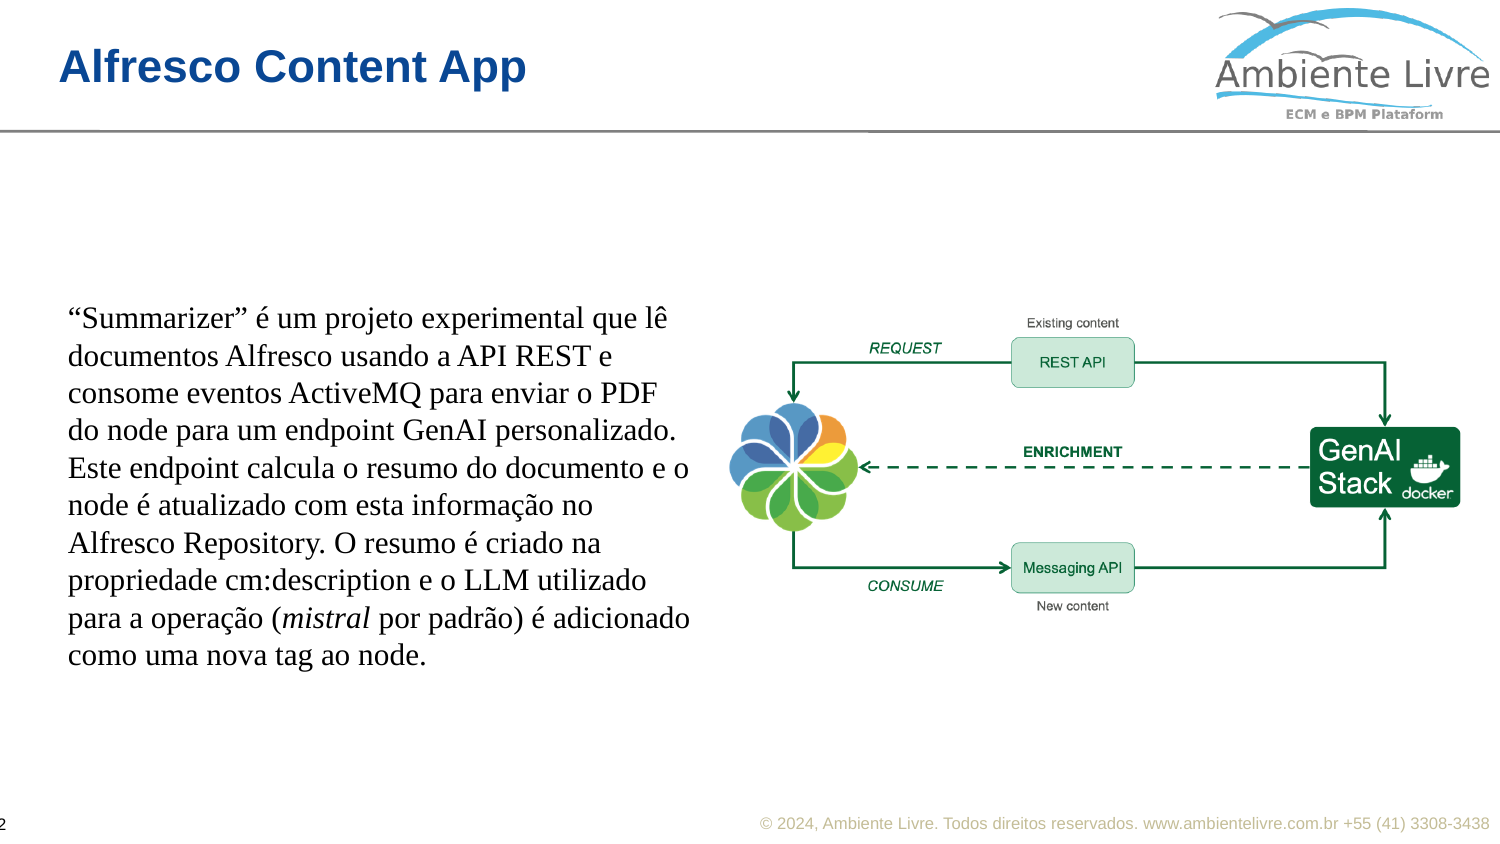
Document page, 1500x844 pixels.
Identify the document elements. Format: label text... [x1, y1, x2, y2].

picture [709, 301, 1476, 626]
text_box “Summarizer” é um projeto experimental que lê documentos Alfresco usando a API REST e consome eventos ActiveMQ para enviar o PDF do node para um endpoint GenAI personalizado. Este endpoint calcula o resumo do documento e o node é atualizado com esta informação no Alfresco Repository. O resumo é criado na propriedade cm:description e o LLM utilizado para a operação (mistral por padrão) é adicionado como uma nova tag ao node. [17, 289, 709, 680]
title Alfresco Content App [43, 8, 1127, 129]
picture [1215, 8, 1489, 119]
